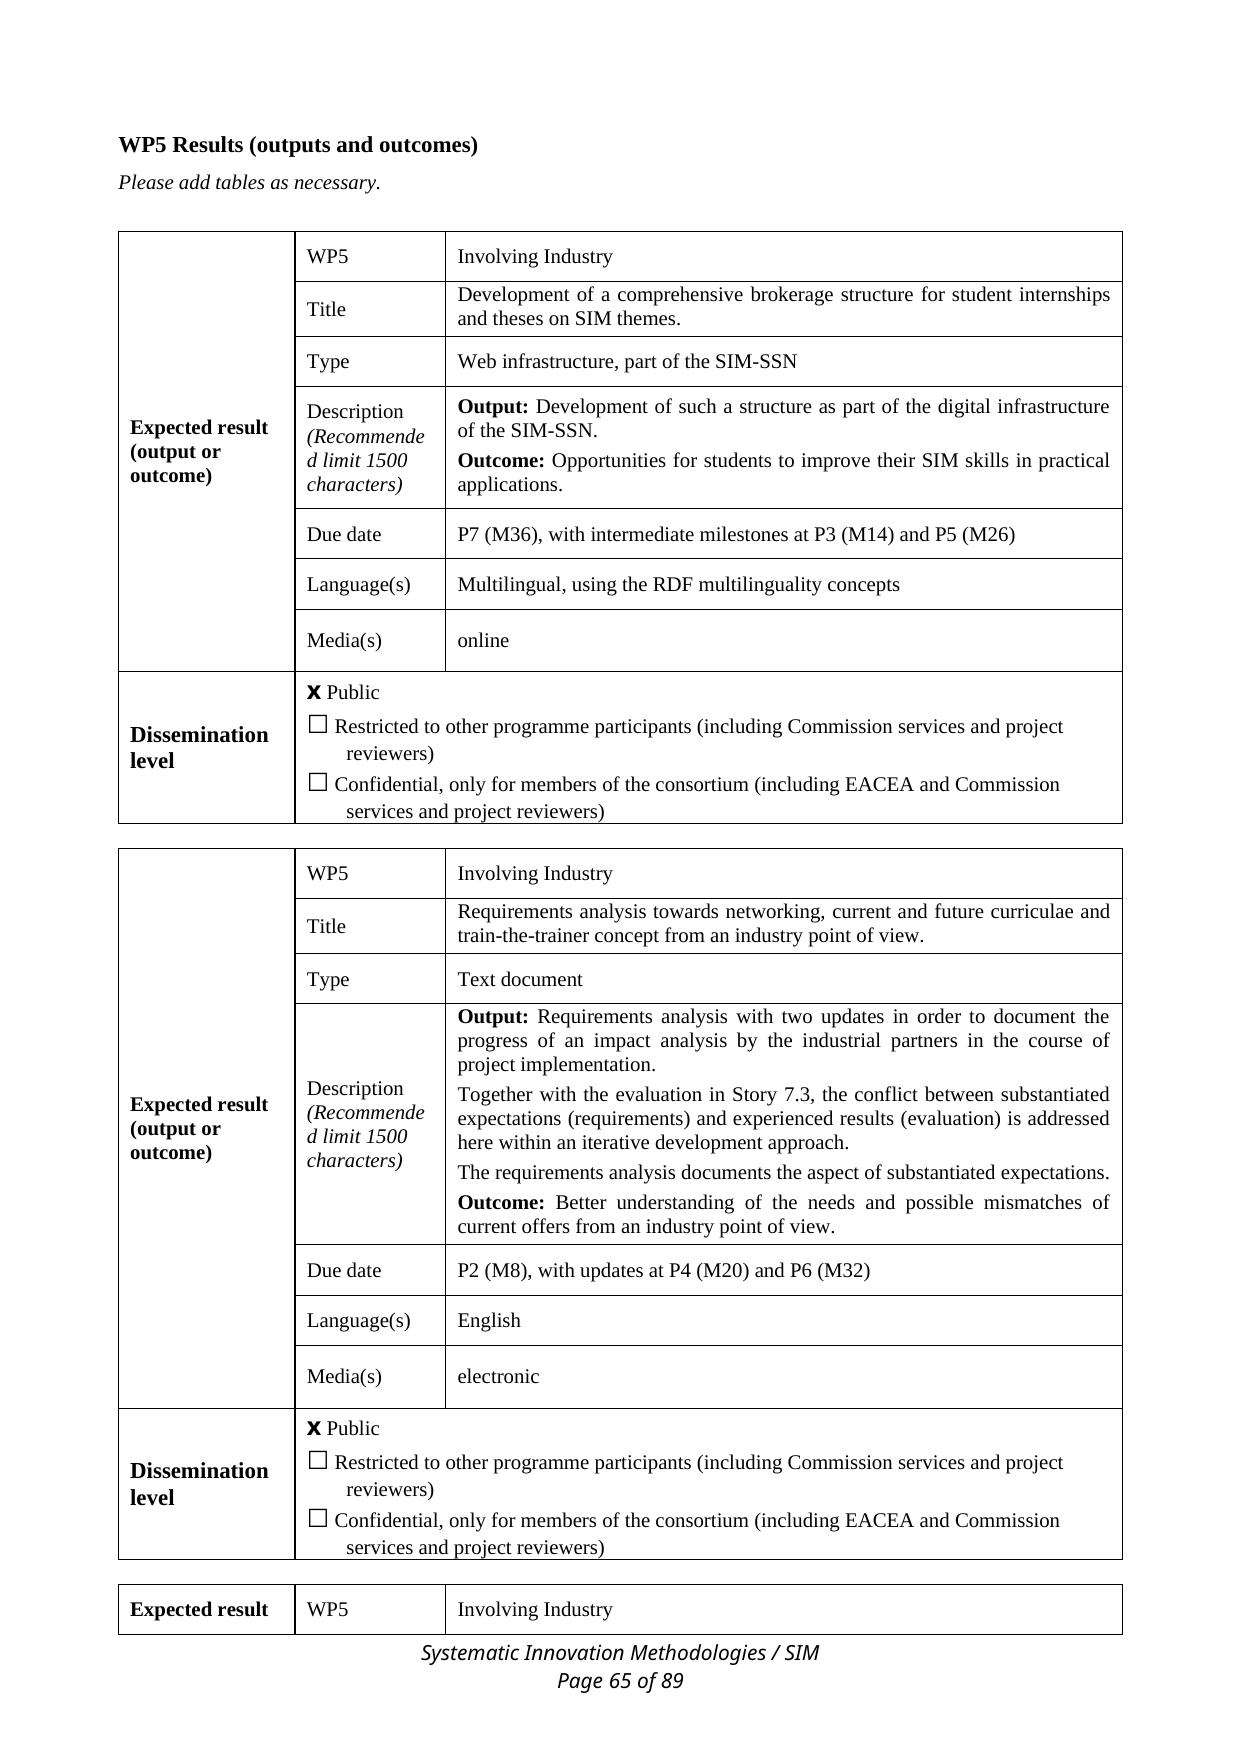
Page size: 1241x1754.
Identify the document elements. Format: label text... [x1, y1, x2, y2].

table_cell Title [296, 899, 445, 953]
table_header Involving Industry [446, 1585, 1122, 1634]
table_cell Media(s) [296, 1346, 445, 1407]
table_cell Description (Recommended limit 1500 characters) [296, 1004, 445, 1244]
table_cell online [446, 610, 1122, 671]
table_header Involving Industry [446, 849, 1122, 898]
table_header WP5 [296, 849, 445, 898]
table_cell Web infrastructure, part of the SIM-SSN [446, 337, 1122, 386]
table_cell Media(s) [296, 610, 445, 671]
table_cell P7 (M36), with intermediate milestones at P3 (M14) and P5 (M26) [446, 509, 1122, 558]
table_cell Dissemination level [119, 672, 294, 823]
text Please add tables as necessary. [118, 170, 1122, 194]
table_cell Multilingual, using the RDF multilinguality concepts [446, 559, 1122, 608]
table_cell English [446, 1296, 1122, 1344]
table_cell Description (Recommended limit 1500 characters) [296, 387, 445, 508]
table_cell P2 (M8), with updates at P4 (M20) and P6 (M32) [446, 1245, 1122, 1294]
table_cell Due date [296, 509, 445, 558]
table_cell Language(s) [296, 1296, 445, 1344]
table_cell Output: Development of such a structure as part of the digital infrastructure of the SIM-SSN. Outcome: Opportunities for students to improve their SIM skills in practical applications. [446, 387, 1122, 508]
table_cell Due date [296, 1245, 445, 1294]
table_header Expected result (output or outcome) [119, 232, 294, 671]
table_cell Development of a comprehensive brokerage structure for student internships and theses on SIM themes. [446, 282, 1122, 336]
table_header Expected result (output or outcome) [119, 849, 294, 1407]
table_cell Requirements analysis towards networking, current and future curriculae and train-the-trainer concept from an industry point of view. [446, 899, 1122, 953]
table_cell x Public ☐ Restricted to other programme participants (including Commission services and project reviewers) ☐ Confidential, only for members of the consortium (including EACEA and Commission services and project reviewers) [296, 1409, 1122, 1559]
table_cell Title [296, 282, 445, 336]
table_header Involving Industry [446, 232, 1122, 281]
table_cell x Public ☐ Restricted to other programme participants (including Commission services and project reviewers) ☐ Confidential, only for members of the consortium (including EACEA and Commission services and project reviewers) [296, 672, 1122, 823]
table_cell Type [296, 337, 445, 386]
table_header WP5 [296, 1585, 445, 1634]
table_cell Type [296, 954, 445, 1003]
text WP5 Results (outputs and outcomes) [118, 131, 1122, 157]
table_cell Language(s) [296, 559, 445, 608]
table_cell Dissemination level [119, 1409, 294, 1559]
table_header Expected result [119, 1585, 294, 1634]
table_cell electronic [446, 1346, 1122, 1407]
table_cell Text document [446, 954, 1122, 1003]
table_cell Output: Requirements analysis with two updates in order to document the progress of an impact analysis by the industrial partners in the course of project implementation. Together with the evaluation in Story 7.3, the conflict between substantiated expectations (requirements) and experienced results (evaluation) is addressed here within an iterative development approach. The requirements analysis documents the aspect of substantiated expectations. Outcome: Better understanding of the needs and possible mismatches of current offers from an industry point of view. [446, 1004, 1122, 1244]
table_header WP5 [296, 232, 445, 281]
